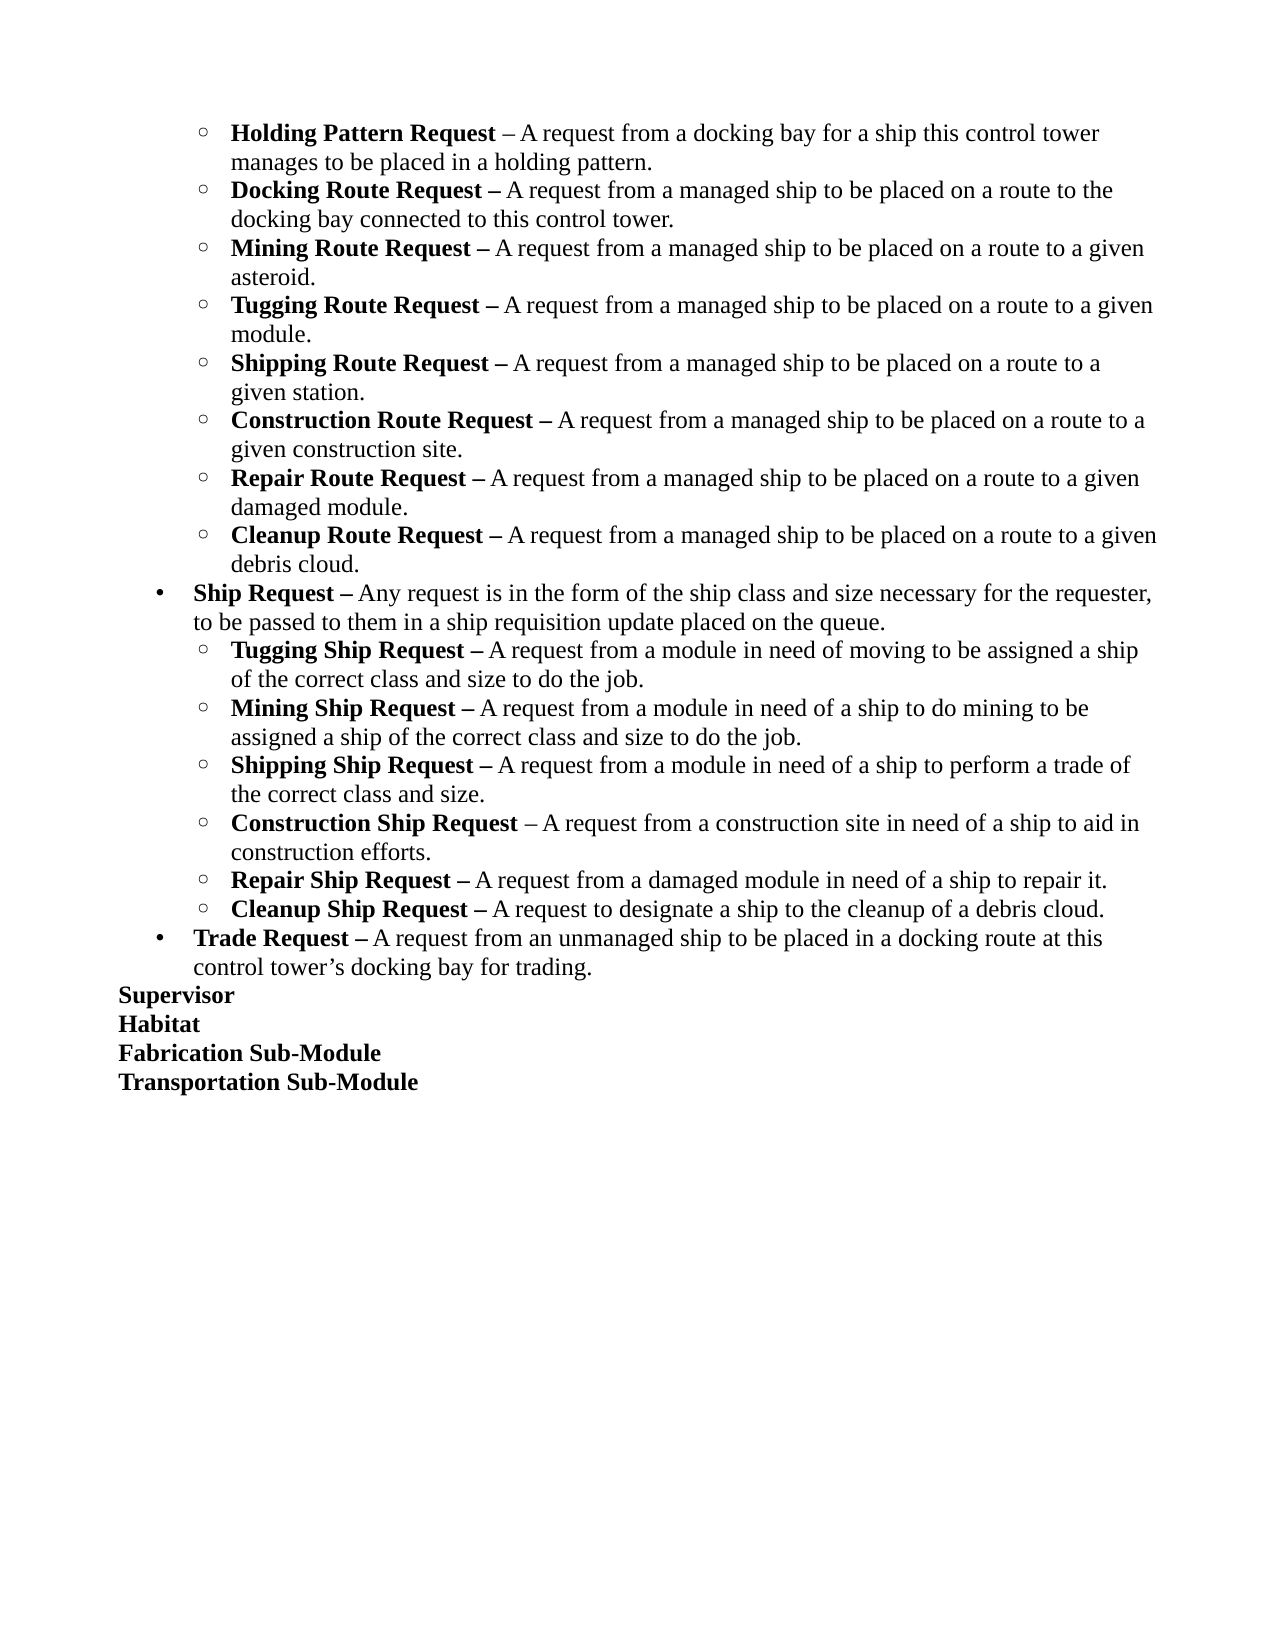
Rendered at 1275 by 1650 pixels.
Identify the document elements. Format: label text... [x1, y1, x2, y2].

list Ship Request – Any request is in the form of the ship class and size necessary for the requester, to be passed to them in a ship requisition update placed on the queue. [156, 578, 1157, 636]
list Mining Ship Request – A request from a module in need of a ship to do mining to be assigned a ship of the correct class and size to do the job. [193, 693, 1157, 751]
list Repair Ship Request – A request from a damaged module in need of a ship to repair it. [193, 866, 1157, 894]
text Supervisor [118, 981, 1157, 1009]
list Shipping Route Request – A request from a managed ship to be placed on a route to a given station. [193, 348, 1157, 406]
list Construction Ship Request – A request from a construction site in need of a ship to aid in construction efforts. [193, 808, 1157, 866]
list Holding Pattern Request – A request from a docking bay for a ship this control tower manages to be placed in a holding pattern. [193, 118, 1157, 176]
list Shipping Ship Request – A request from a module in need of a ship to perform a trade of the correct class and size. [193, 751, 1157, 808]
list Mining Route Request – A request from a managed ship to be placed on a route to a given asteroid. [193, 233, 1157, 291]
list Tugging Route Request – A request from a managed ship to be placed on a route to a given module. [193, 291, 1157, 348]
text Transportation Sub-Module [118, 1067, 1157, 1096]
list Repair Route Request – A request from a managed ship to be placed on a route to a given damaged module. [193, 463, 1157, 521]
list Cleanup Ship Request – A request to designate a ship to the cleanup of a debris cloud. [193, 894, 1157, 923]
list Docking Route Request – A request from a managed ship to be placed on a route to the docking bay connected to this control tower. [193, 176, 1157, 233]
text Fabrication Sub-Module [118, 1038, 1157, 1067]
text Habitat [118, 1009, 1157, 1038]
list Cleanup Route Request – A request from a managed ship to be placed on a route to a given debris cloud. [193, 521, 1157, 578]
list Trade Request – A request from an unmanaged ship to be placed in a docking route at this control tower’s docking bay for trading. [156, 923, 1157, 981]
list Tugging Ship Request – A request from a module in need of moving to be assigned a ship of the correct class and size to do the job. [193, 636, 1157, 693]
list Construction Route Request – A request from a managed ship to be placed on a route to a given construction site. [193, 406, 1157, 463]
